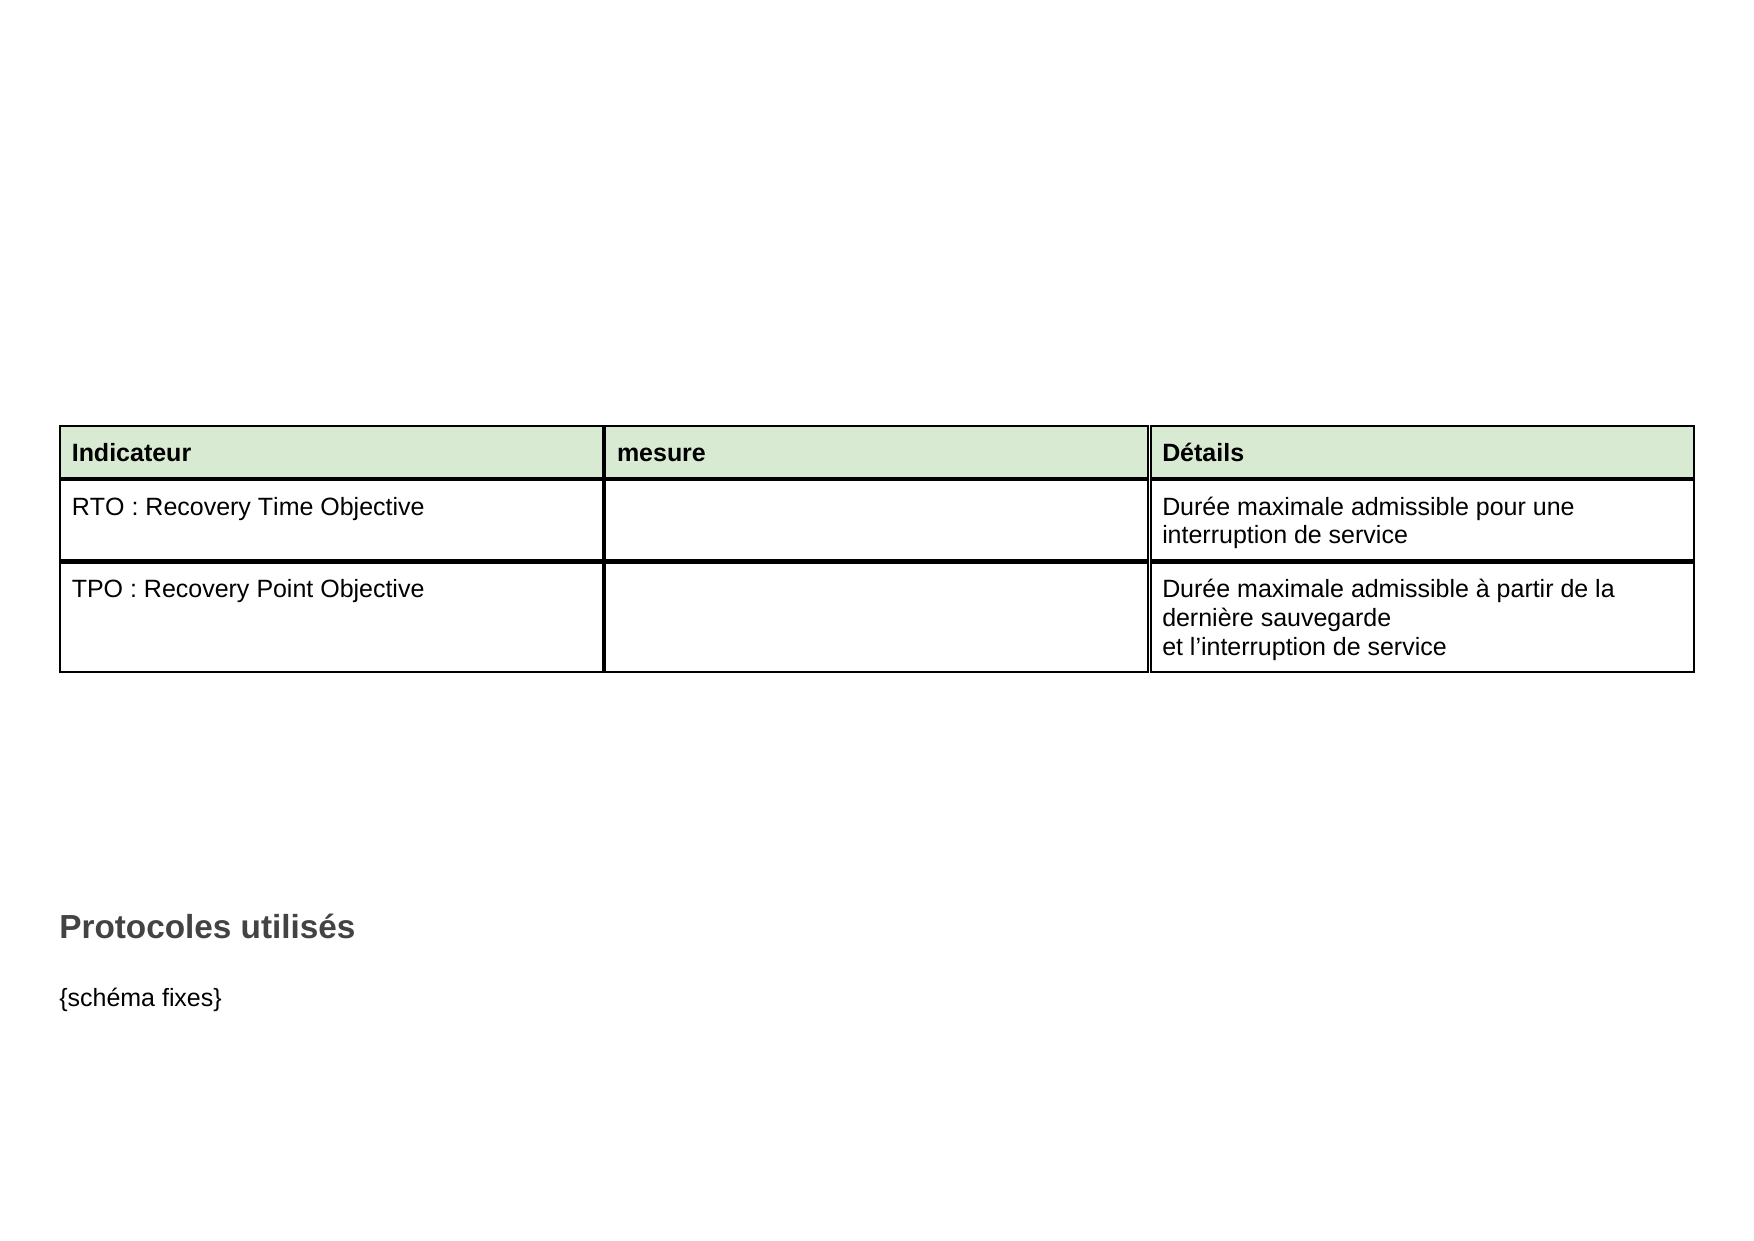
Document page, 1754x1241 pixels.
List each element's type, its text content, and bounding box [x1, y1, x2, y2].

table_cell TPO : Recovery Point Objective [61, 564, 602, 671]
table_cell RTO : Recovery Time Objective [61, 481, 602, 559]
table_cell [606, 481, 1147, 559]
subtitle Protocoles utilisés [59, 907, 1695, 946]
table_cell Durée maximale admissible pour une interruption de service [1152, 481, 1693, 559]
table_cell [606, 564, 1147, 671]
table_header mesure [606, 427, 1147, 477]
table_cell Durée maximale admissible à partir de la dernière sauvegarde et l’interruption de service [1152, 564, 1693, 671]
text {schéma fixes} [59, 983, 1695, 1012]
table_header Indicateur [61, 427, 602, 477]
table_header Détails [1152, 427, 1693, 477]
